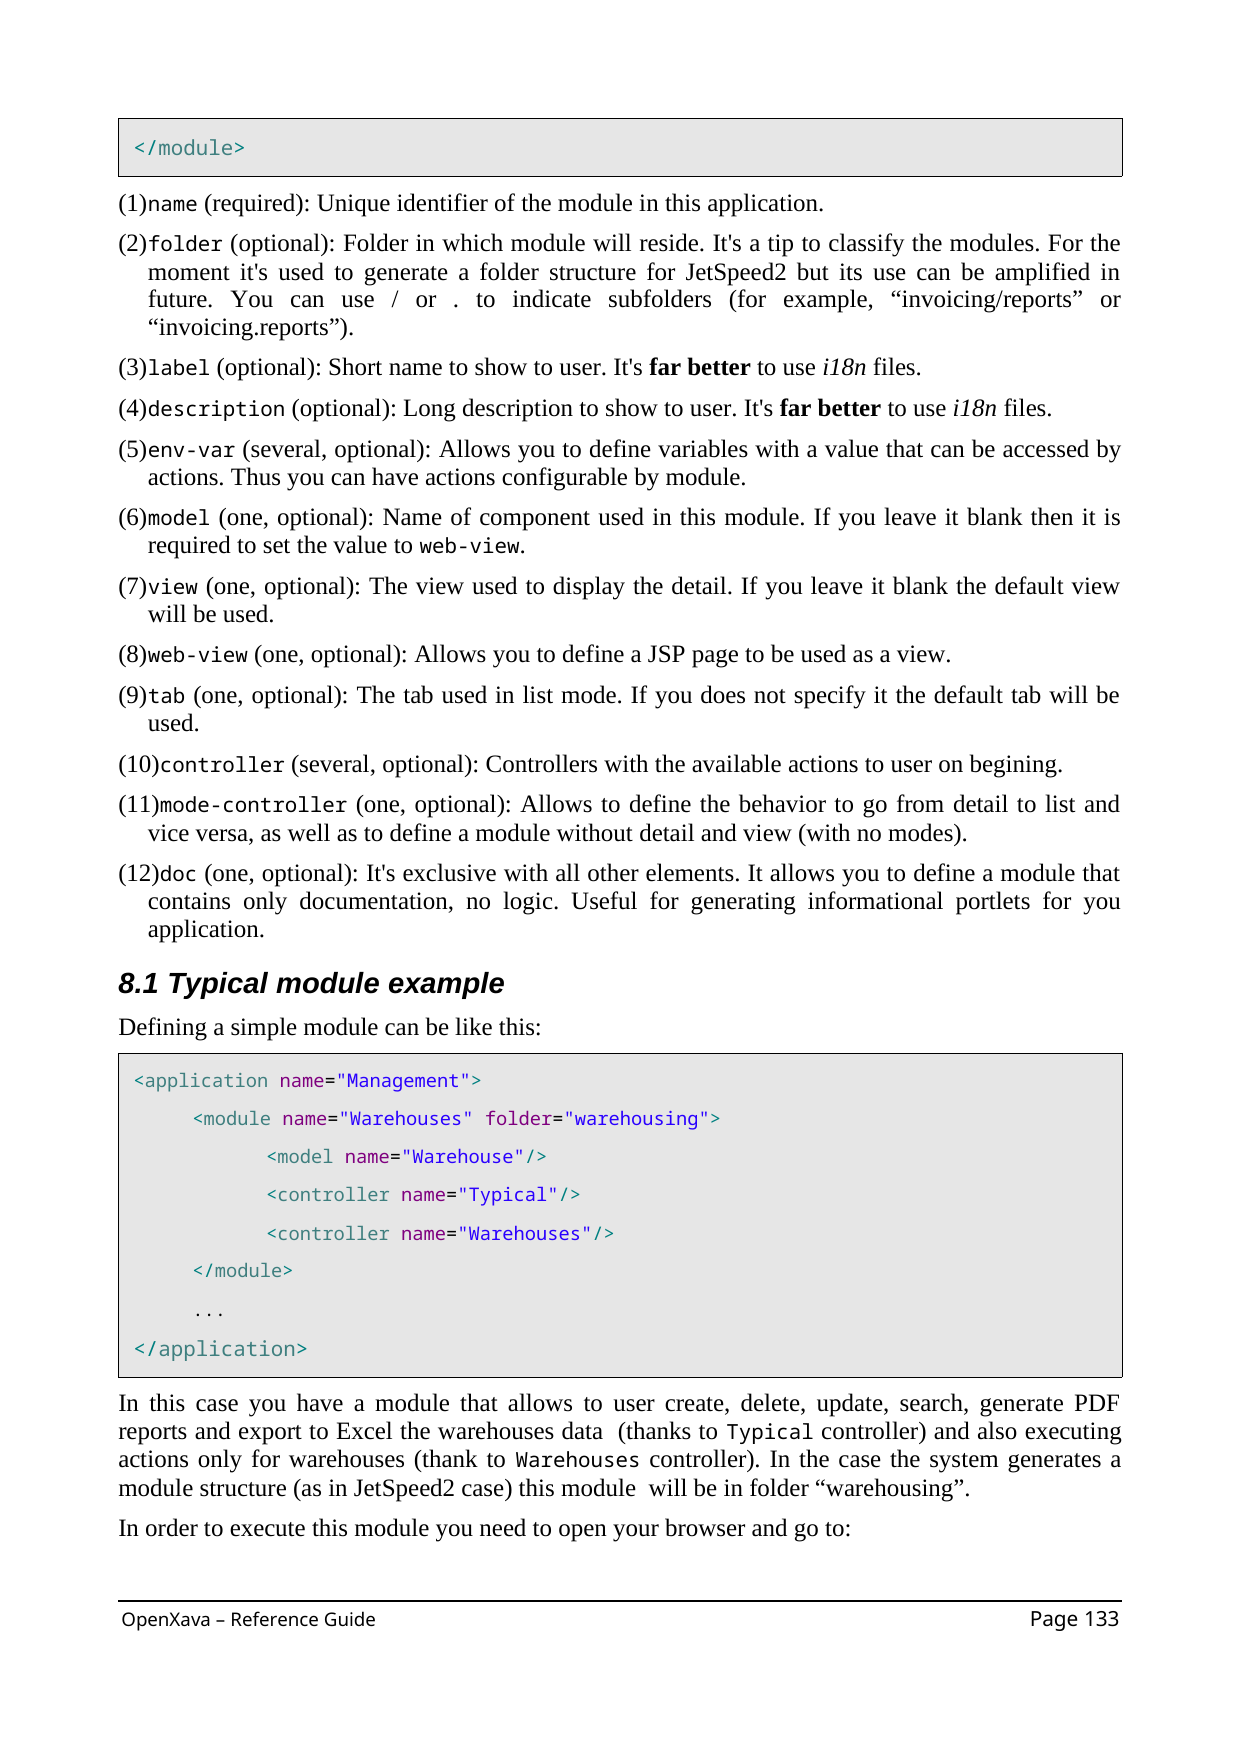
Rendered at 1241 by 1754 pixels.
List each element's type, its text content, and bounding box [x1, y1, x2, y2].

text <controller name="Typical"/> [119, 1167, 1122, 1205]
text </module> [119, 119, 1122, 176]
list web-view (one, optional): Allows you to define a JSP page to be used as a view. [118, 641, 1122, 669]
list view (one, optional): The view used to display the detail. If you leave it blank the default view will be used. [118, 572, 1122, 628]
list description (optional): Long description to show to user. It's far better to use i18n files. [118, 394, 1122, 422]
list label (optional): Short name to show to user. It's far better to use i18n files. [118, 353, 1122, 381]
text In this case you have a module that allows to user create, delete, update, search, generate PDF reports and export to Excel the warehouses data (thanks to Typical controller) and also executing actions only for warehouses (thank to Warehouses controller). In the case the system generates a module structure (as in JetSpeed2 case) this module will be in folder “warehousing”. [118, 1389, 1122, 1501]
text </module> [119, 1243, 1122, 1281]
text <module name="Warehouses" folder="warehousing"> [119, 1091, 1122, 1129]
list mode-controller (one, optional): Allows to define the behavior to go from detail to list and vice versa, as well as to define a module without detail and view (with no modes). [118, 790, 1122, 846]
list name (required): Unique identifier of the module in this application. [118, 189, 1122, 217]
list env-var (several, optional): Allows you to define variables with a value that can be accessed by actions. Thus you can have actions configurable by module. [118, 435, 1122, 491]
text ... [119, 1281, 1122, 1319]
text <controller name="Warehouses"/> [119, 1205, 1122, 1243]
text In order to execute this module you need to open your browser and go to: [118, 1514, 1122, 1542]
text <application name="Management"> [119, 1054, 1122, 1091]
text <model name="Warehouse"/> [119, 1129, 1122, 1167]
list doc (one, optional): It's exclusive with all other elements. It allows you to define a module that contains only documentation, no logic. Useful for generating informational portlets for you application. [118, 859, 1122, 942]
text </application> [119, 1319, 1122, 1377]
list model (one, optional): Name of component used in this module. If you leave it blank then it is required to set the value to web-view. [118, 503, 1122, 559]
list folder (optional): Folder in which module will reside. It's a tip to classify the modules. For the moment it's used to generate a folder structure for JetSpeed2 but its use can be amplified in future. You can use / or . to indicate subfolders (for example, “invoicing/reports” or “invoicing.reports”). [118, 229, 1122, 341]
subtitle Typical module example [118, 967, 1122, 1000]
text Defining a simple module can be like this: [118, 1013, 1122, 1040]
list controller (several, optional): Controllers with the available actions to user on begining. [118, 750, 1122, 778]
list tab (one, optional): The tab used in list mode. If you does not specify it the default tab will be used. [118, 681, 1122, 737]
